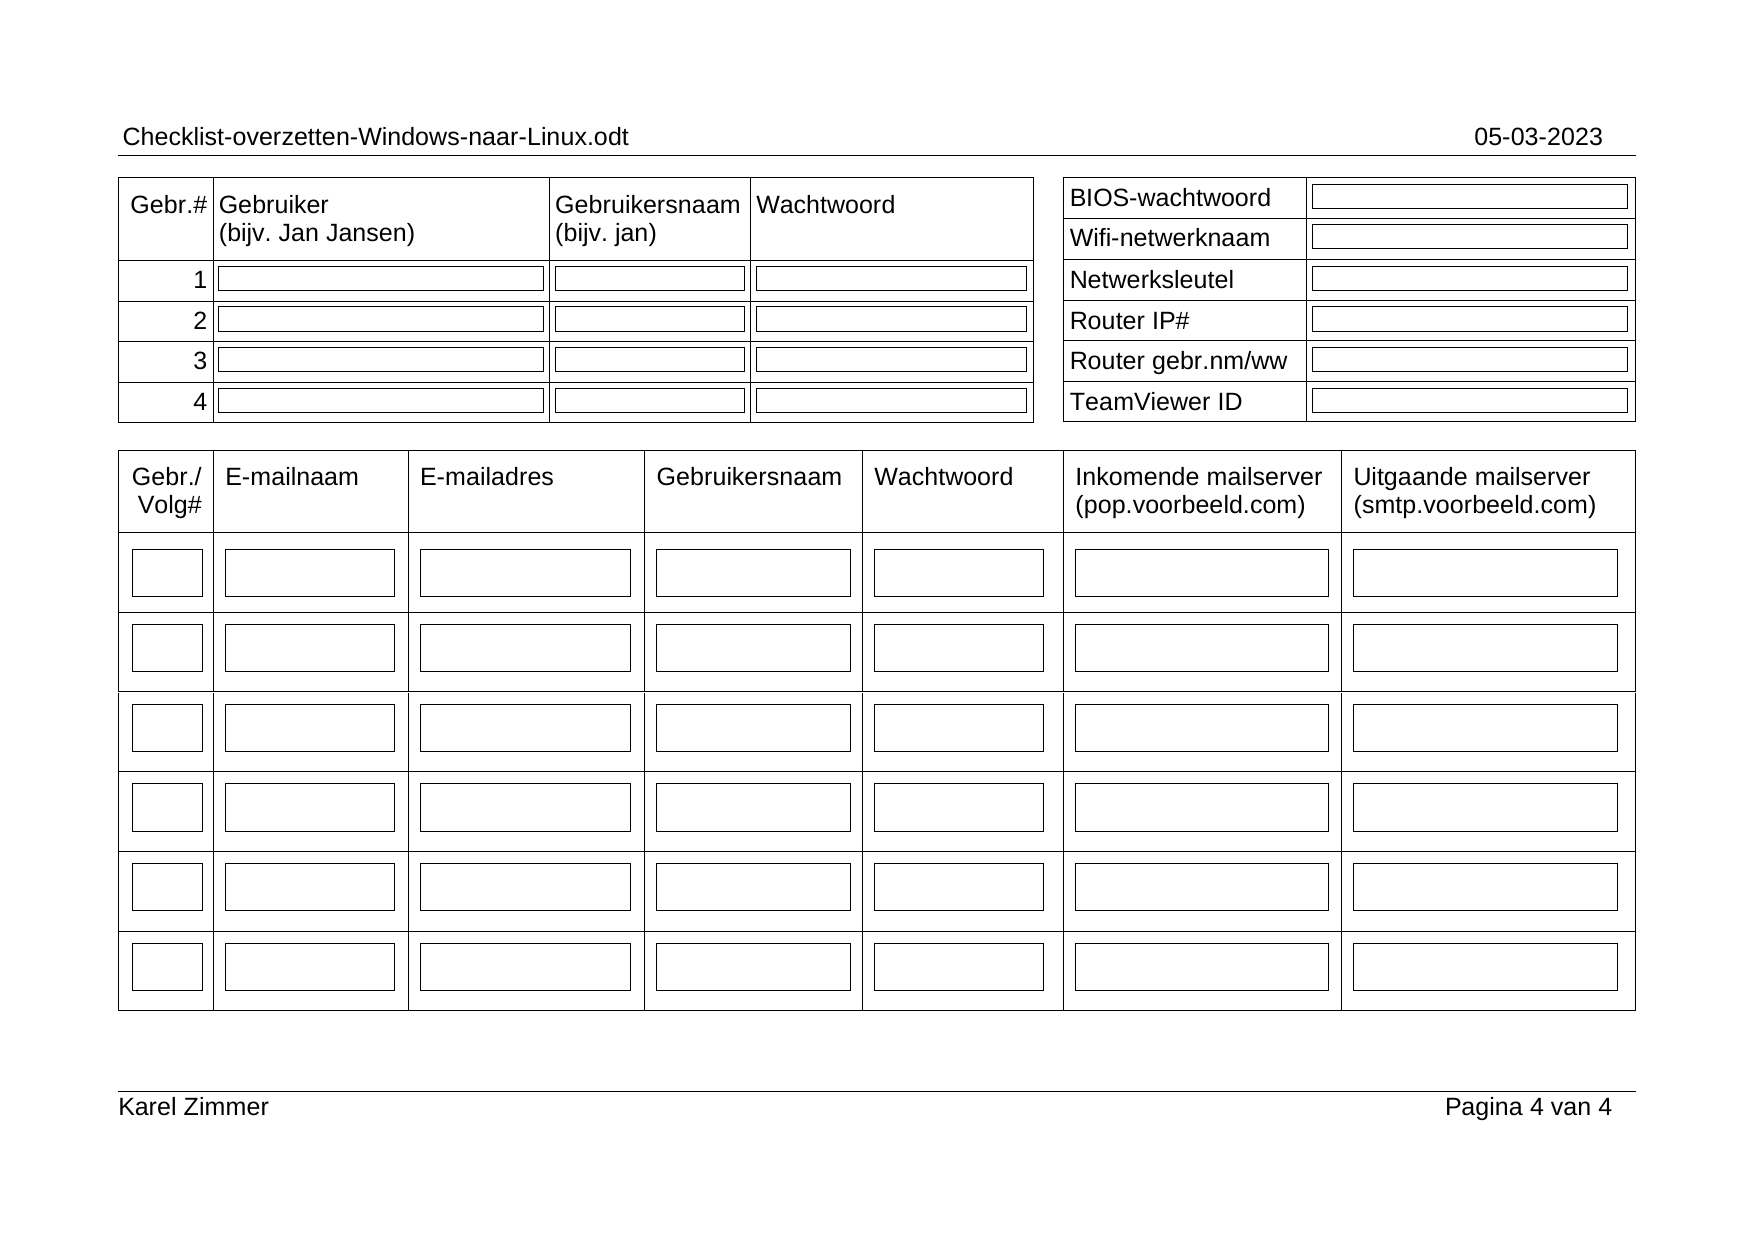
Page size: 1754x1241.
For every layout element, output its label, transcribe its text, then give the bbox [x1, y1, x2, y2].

table_cell [214, 261, 549, 301]
table_cell [1307, 301, 1635, 340]
table_cell [1342, 533, 1635, 612]
table_cell [119, 852, 213, 931]
table_cell [1342, 613, 1635, 691]
table_header Wachtwoord [751, 178, 1033, 260]
table_cell [119, 932, 213, 1010]
table_cell [1064, 613, 1341, 691]
table_cell [1307, 382, 1635, 421]
table_cell [550, 383, 750, 422]
table_cell [1342, 932, 1635, 1010]
table_cell [1342, 852, 1635, 931]
table_cell Router IP# [1064, 301, 1306, 340]
table_cell [1307, 219, 1635, 259]
table_cell [409, 932, 644, 1010]
table_cell [119, 693, 213, 771]
table_cell [214, 302, 549, 341]
table_cell [1034, 260, 1063, 301]
table_cell [409, 772, 644, 851]
table_cell [1307, 260, 1635, 300]
table_cell [409, 852, 644, 931]
table_cell [1342, 693, 1635, 771]
table_cell [1064, 772, 1341, 851]
table_cell [645, 613, 862, 691]
table_header Gebruikersnaam [645, 451, 862, 532]
table_cell [119, 533, 213, 612]
table_cell [1342, 772, 1635, 851]
table_cell [863, 613, 1063, 691]
table_cell [863, 693, 1063, 771]
table_header Gebr.# [119, 178, 213, 260]
table_cell [214, 613, 408, 691]
table_cell [550, 261, 750, 301]
table_cell [645, 932, 862, 1010]
table_cell 2 [119, 302, 213, 341]
table_cell [214, 772, 408, 851]
table_cell [645, 533, 862, 612]
table_cell [1064, 932, 1341, 1010]
table_header Wachtwoord [863, 451, 1063, 532]
table_cell [863, 772, 1063, 851]
table_cell [645, 693, 862, 771]
table_header Gebruiker (bijv. Jan Jansen) [214, 178, 549, 260]
table_cell [214, 533, 408, 612]
table_cell [409, 693, 644, 771]
table_cell [409, 613, 644, 691]
table_cell 3 [119, 342, 213, 382]
table_cell [863, 533, 1063, 612]
table_cell [1064, 852, 1341, 931]
table_cell [863, 852, 1063, 931]
table_cell 1 [119, 261, 213, 301]
table_header Gebruikersnaam (bijv. jan) [550, 178, 750, 260]
table_cell [1034, 301, 1063, 341]
table_cell [645, 772, 862, 851]
table_cell Router gebr.nm/ww [1064, 341, 1306, 381]
table_cell Netwerksleutel [1064, 260, 1306, 300]
table_cell [645, 852, 862, 931]
table_cell [751, 261, 1033, 301]
table_cell [1064, 533, 1341, 612]
table_header E-mailadres [409, 451, 644, 532]
table_cell [214, 383, 549, 422]
table_cell [751, 383, 1033, 422]
table_cell [863, 932, 1063, 1010]
table_cell [751, 342, 1033, 382]
table_cell [1307, 341, 1635, 381]
table_header [1307, 178, 1635, 218]
table_cell [119, 613, 213, 691]
table_cell [550, 342, 750, 382]
table_cell [214, 852, 408, 931]
table_cell [1034, 382, 1063, 422]
table_cell [550, 302, 750, 341]
table_header Inkomende mailserver (pop.voorbeeld.com) [1064, 451, 1341, 532]
table_header Uitgaande mailserver (smtp.voorbeeld.com) [1342, 451, 1635, 532]
table_cell [119, 772, 213, 851]
table_header [1034, 177, 1063, 219]
table_cell [214, 342, 549, 382]
table_cell [214, 932, 408, 1010]
table_header Gebr./Volg# [119, 451, 213, 532]
table_cell [751, 302, 1033, 341]
table_cell TeamViewer ID [1064, 382, 1306, 421]
table_cell [409, 533, 644, 612]
table_cell [214, 693, 408, 771]
table_cell [1034, 219, 1063, 260]
table_cell [1064, 693, 1341, 771]
table_cell 4 [119, 383, 213, 422]
table_cell [1034, 341, 1063, 382]
table_header BIOS-wachtwoord [1064, 178, 1306, 218]
table_header E-mailnaam [214, 451, 408, 532]
table_cell Wifi-netwerknaam [1064, 219, 1306, 259]
